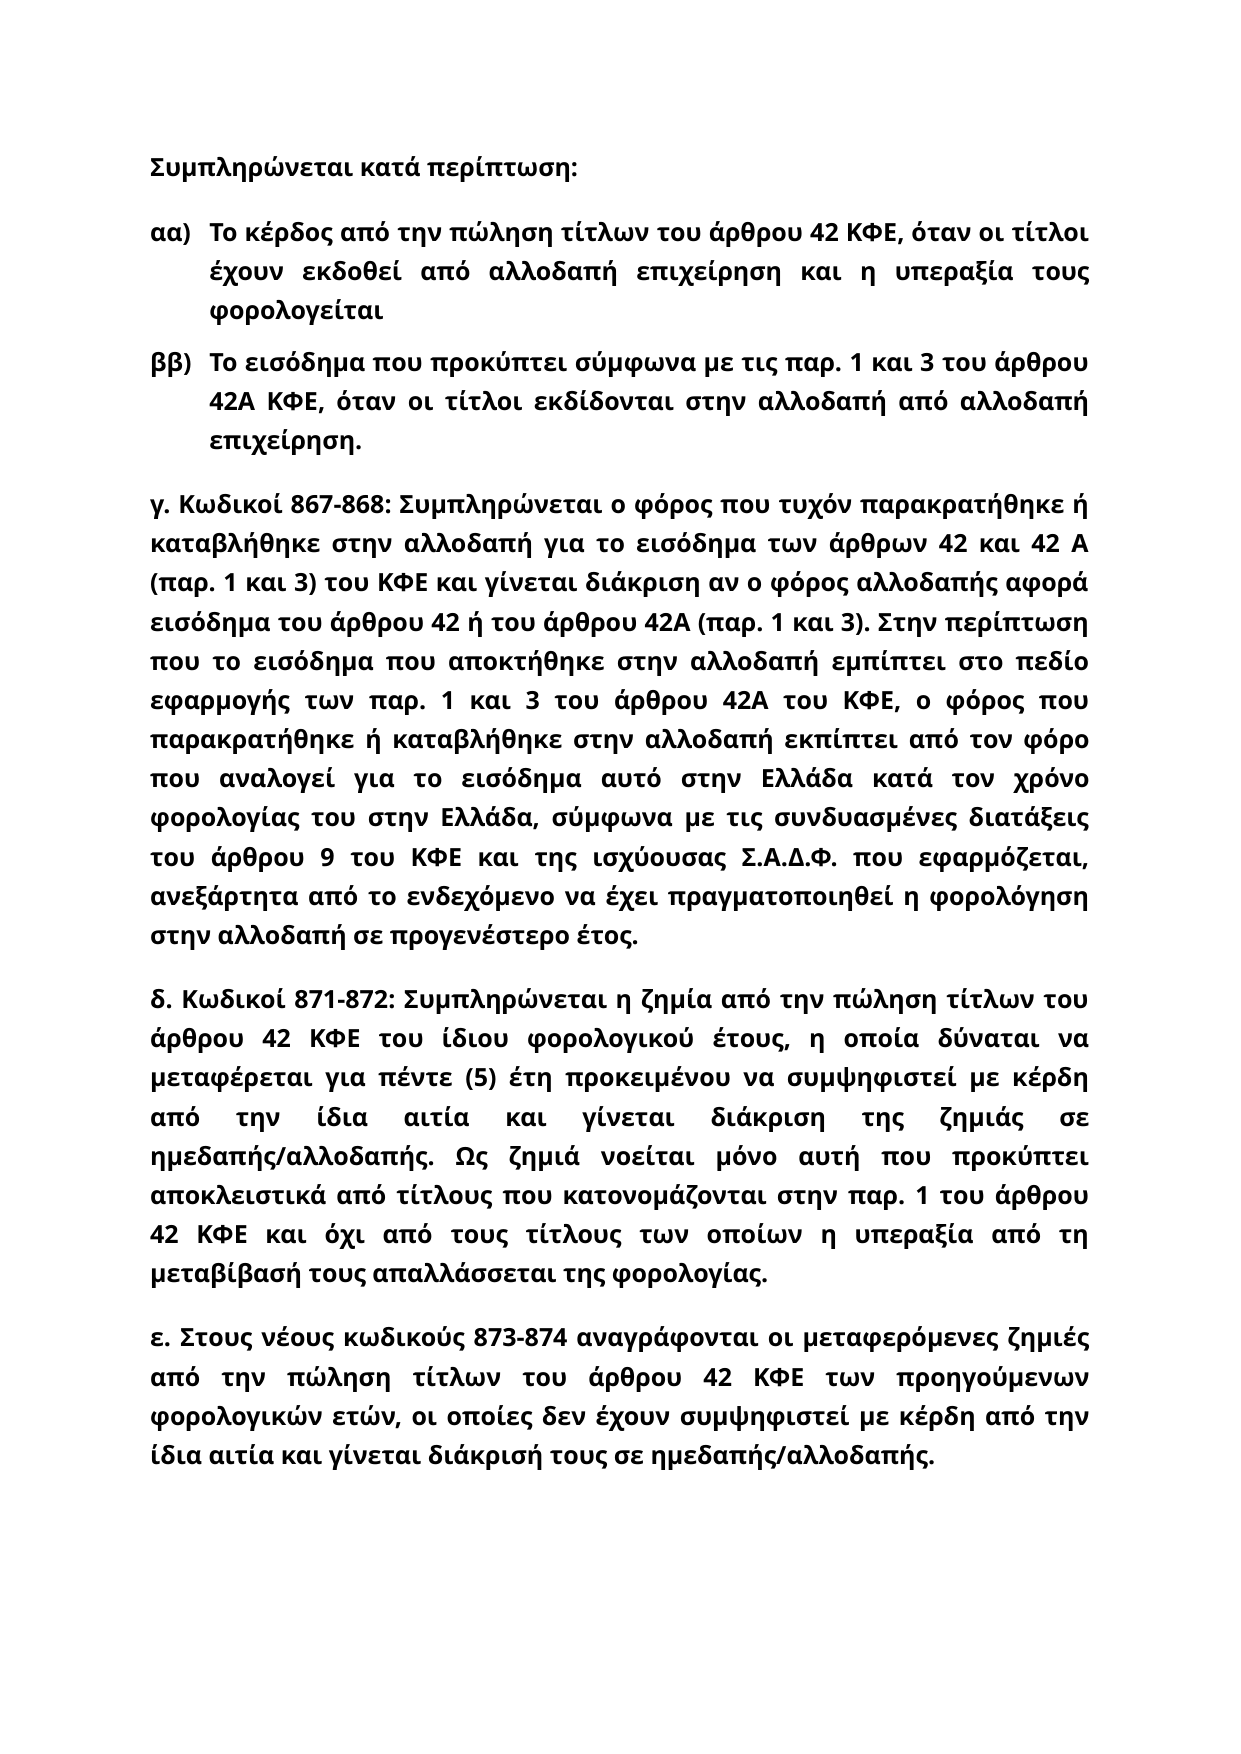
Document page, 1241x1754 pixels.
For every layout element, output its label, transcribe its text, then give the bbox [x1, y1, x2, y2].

list ββ) Το εισόδημα που προκύπτει σύμφωνα με τις παρ. 1 και 3 του άρθρου 42Α ΚΦΕ, όταν οι τίτλοι εκδίδονται στην αλλοδαπή από αλλοδαπή επιχείρηση. [150, 344, 1090, 457]
text Συμπληρώνεται κατά περίπτωση: [150, 150, 1090, 184]
text δ. Κωδικοί 871-872: Συμπληρώνεται η ζημία από την πώληση τίτλων του άρθρου 42 ΚΦΕ του ίδιου φορολογικού έτους, η οποία δύναται να μεταφέρεται για πέντε (5) έτη προκειμένου να συμψηφιστεί με κέρδη από την ίδια αιτία και γίνεται διάκριση της ζημιάς σε ημεδαπής/αλλοδαπής. Ως ζημιά νοείται μόνο αυτή που προκύπτει αποκλειστικά από τίτλους που κατονομάζονται στην παρ. 1 του άρθρου 42 ΚΦΕ και όχι από τους τίτλους των οποίων η υπεραξία από τη μεταβίβασή τους απαλλάσσεται της φορολογίας. [150, 982, 1090, 1290]
list αα) Το κέρδος από την πώληση τίτλων του άρθρου 42 ΚΦΕ, όταν οι τίτλοι έχουν εκδοθεί από αλλοδαπή επιχείρηση και η υπεραξία τους φορολογείται [150, 214, 1090, 327]
text γ. Κωδικοί 867-868: Συμπληρώνεται ο φόρος που τυχόν παρακρατήθηκε ή καταβλήθηκε στην αλλοδαπή για το εισόδημα των άρθρων 42 και 42 Α (παρ. 1 και 3) του ΚΦΕ και γίνεται διάκριση αν ο φόρος αλλοδαπής αφορά εισόδημα του άρθρου 42 ή του άρθρου 42Α (παρ. 1 και 3). Στην περίπτωση που το εισόδημα που αποκτήθηκε στην αλλοδαπή εμπίπτει στο πεδίο εφαρμογής των παρ. 1 και 3 του άρθρου 42Α του ΚΦΕ, ο φόρος που παρακρατήθηκε ή καταβλήθηκε στην αλλοδαπή εκπίπτει από τον φόρο που αναλογεί για το εισόδημα αυτό στην Ελλάδα κατά τον χρόνο φορολογίας του στην Ελλάδα, σύμφωνα με τις συνδυασμένες διατάξεις του άρθρου 9 του ΚΦΕ και της ισχύουσας Σ.Α.Δ.Φ. που εφαρμόζεται, ανεξάρτητα από το ενδεχόμενο να έχει πραγματοποιηθεί η φορολόγηση στην αλλοδαπή σε προγενέστερο έτος. [150, 487, 1090, 952]
text ε. Στους νέους κωδικούς 873-874 αναγράφονται οι μεταφερόμενες ζημιές από την πώληση τίτλων του άρθρου 42 ΚΦΕ των προηγούμενων φορολογικών ετών, οι οποίες δεν έχουν συμψηφιστεί με κέρδη από την ίδια αιτία και γίνεται διάκρισή τους σε ημεδαπής/αλλοδαπής. [150, 1320, 1090, 1472]
